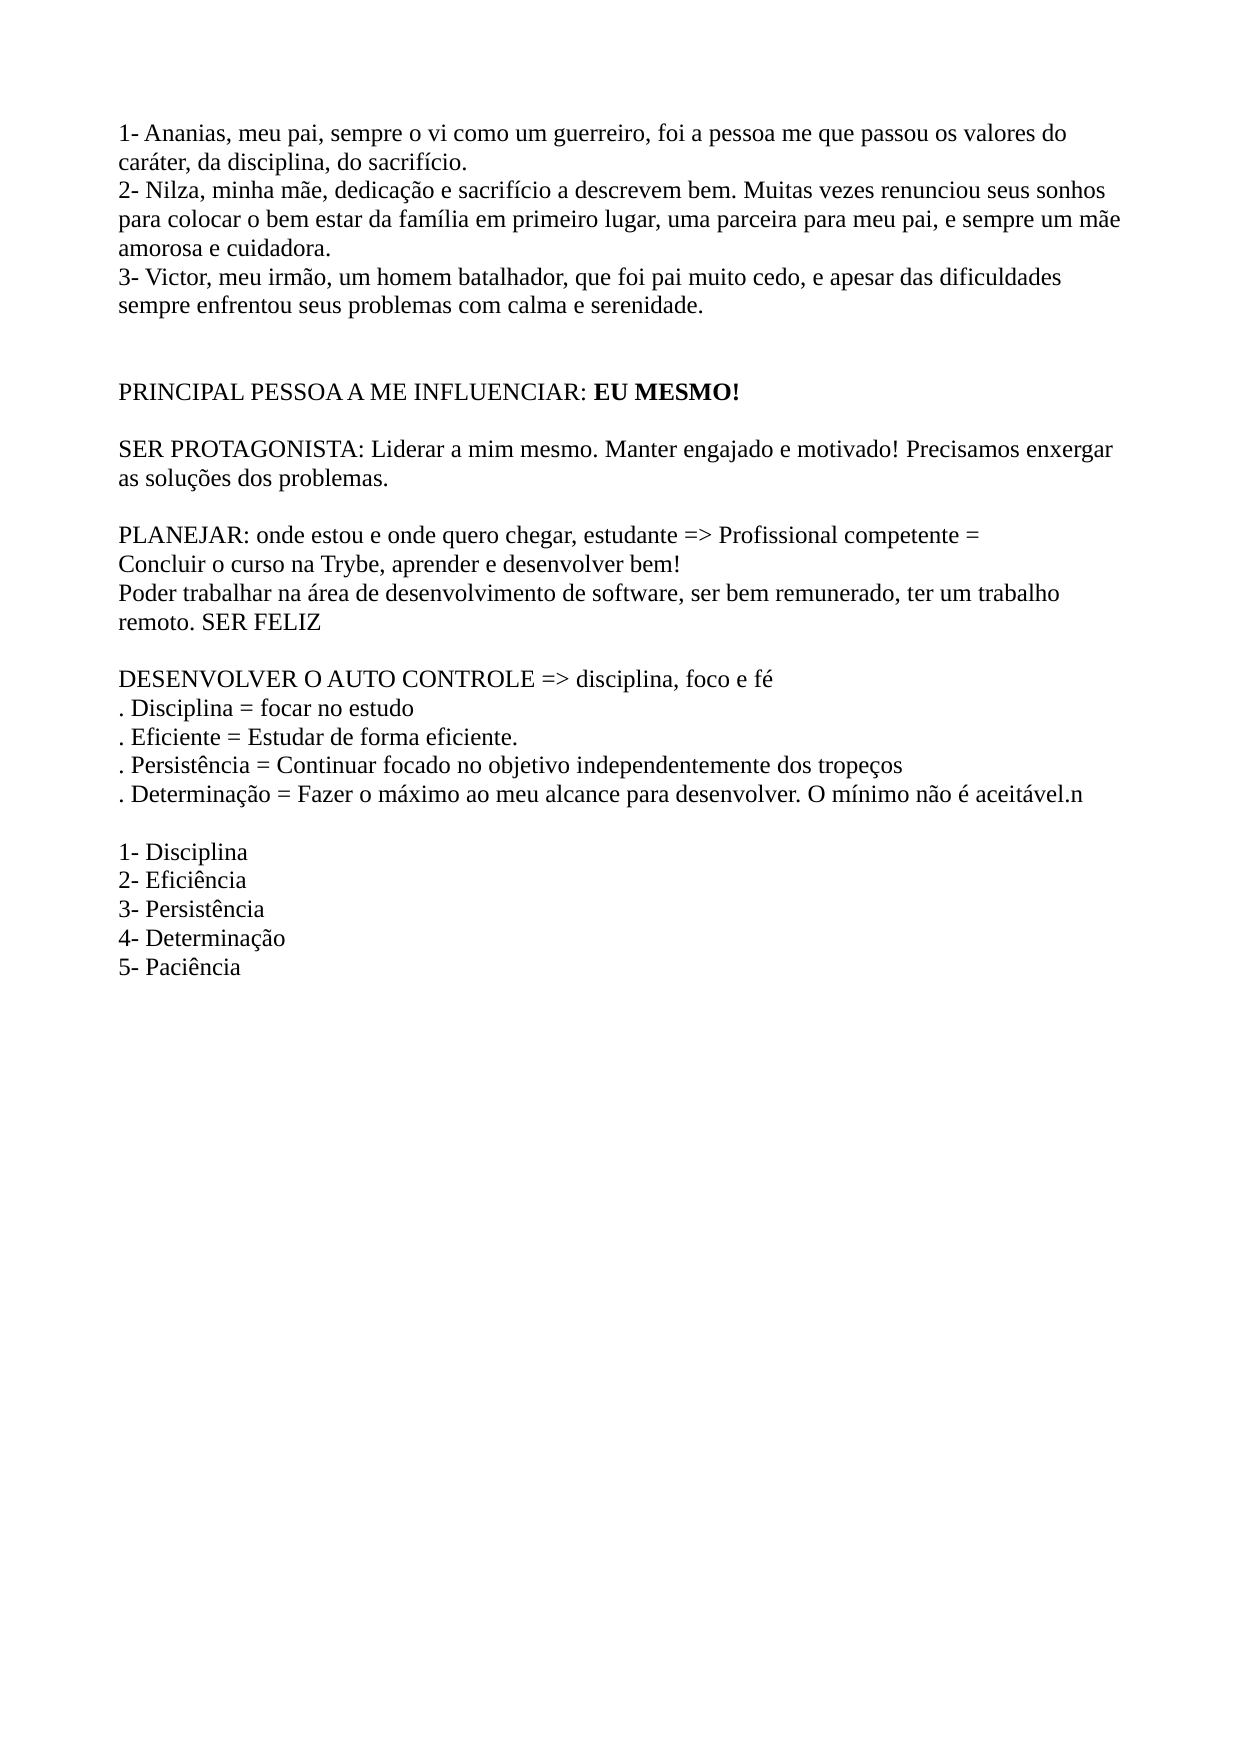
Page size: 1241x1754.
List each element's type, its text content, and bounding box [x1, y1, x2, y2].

text 2- Nilza, minha mãe, dedicação e sacrifício a descrevem bem. Muitas vezes renunciou seus sonhos para colocar o bem estar da família em primeiro lugar, uma parceira para meu pai, e sempre um mãe amorosa e cuidadora. [118, 176, 1122, 262]
text 3- Persistência [118, 894, 1122, 923]
text PLANEJAR: onde estou e onde quero chegar, estudante => Profissional competente = [118, 521, 1122, 549]
text 2- Eficiência [118, 866, 1122, 894]
text 1- Ananias, meu pai, sempre o vi como um guerreiro, foi a pessoa me que passou os valores do caráter, da disciplina, do sacrifício. [118, 118, 1122, 176]
text 5- Paciência [118, 952, 1122, 981]
text . Eficiente = Estudar de forma eficiente. [118, 722, 1122, 751]
text SER PROTAGONISTA: Liderar a mim mesmo. Manter engajado e motivado! Precisamos enxergar as soluções dos problemas. [118, 434, 1122, 492]
text Concluir o curso na Trybe, aprender e desenvolver bem! [118, 549, 1122, 578]
text PRINCIPAL PESSOA A ME INFLUENCIAR: EU MESMO! [118, 377, 1122, 406]
text . Determinação = Fazer o máximo ao meu alcance para desenvolver. O mínimo não é aceitável.n [118, 779, 1122, 808]
text . Disciplina = focar no estudo [118, 693, 1122, 722]
text . Persistência = Continuar focado no objetivo independentemente dos tropeços [118, 751, 1122, 779]
text DESENVOLVER O AUTO CONTROLE => disciplina, foco e fé [118, 664, 1122, 693]
text 3- Victor, meu irmão, um homem batalhador, que foi pai muito cedo, e apesar das dificuldades sempre enfrentou seus problemas com calma e serenidade. [118, 262, 1122, 319]
text 1- Disciplina [118, 837, 1122, 866]
text Poder trabalhar na área de desenvolvimento de software, ser bem remunerado, ter um trabalho remoto. SER FELIZ [118, 578, 1122, 636]
text 4- Determinação [118, 923, 1122, 952]
